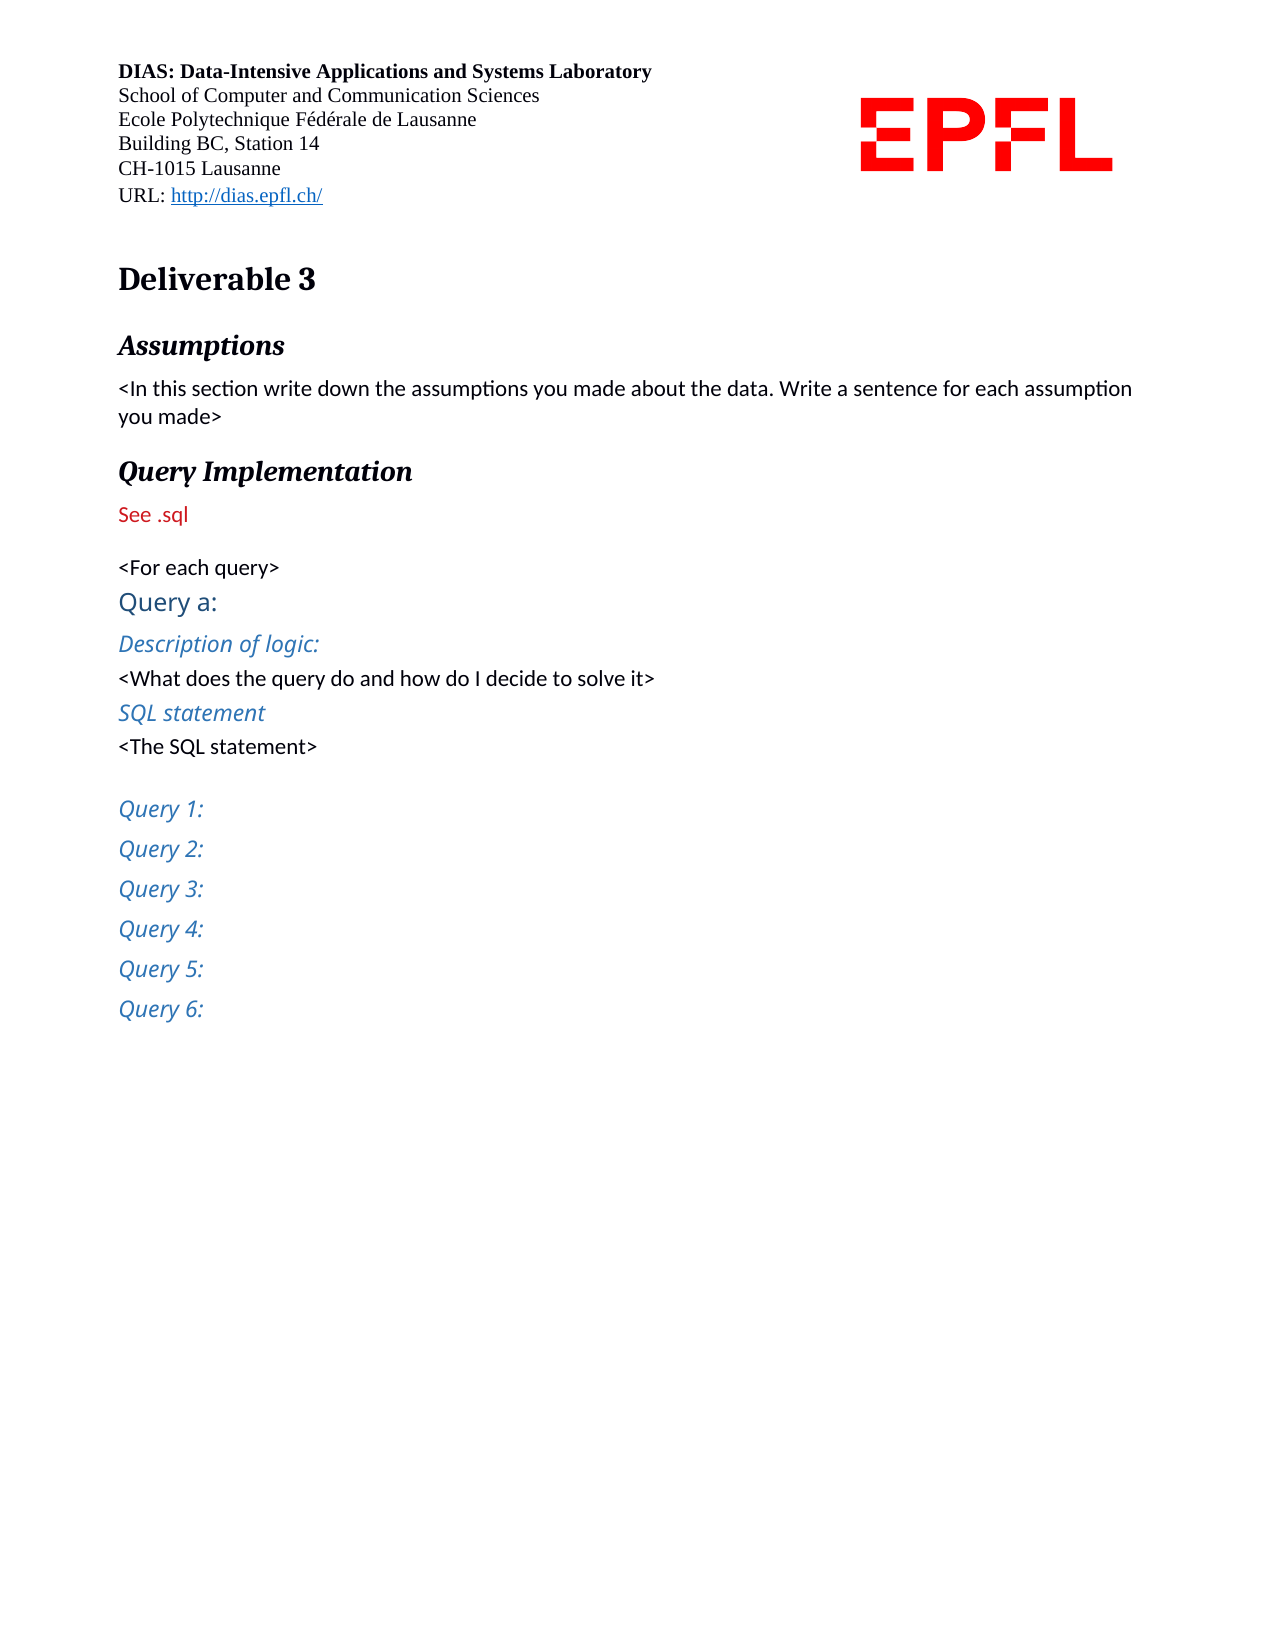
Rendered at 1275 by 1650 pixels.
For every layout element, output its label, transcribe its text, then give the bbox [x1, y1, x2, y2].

text <What does the query do and how do I decide to solve it> [118, 664, 1157, 692]
subtitle Description of logic: [118, 628, 1157, 659]
subtitle Query 6: [118, 993, 1157, 1024]
subtitle Deliverable 3 [118, 260, 1157, 298]
subtitle Assumptions [118, 329, 1157, 363]
text See .sql [118, 500, 1157, 528]
text <The SQL statement> [118, 732, 1157, 760]
subtitle SQL statement [118, 696, 1157, 728]
text <In this section write down the assumptions you made about the data. Write a sentence for each assumption you made> [118, 374, 1157, 430]
text <For each query> [118, 553, 1157, 581]
subtitle Query a: [118, 585, 1157, 619]
subtitle Query 4: [118, 913, 1157, 944]
subtitle Query Implementation [118, 455, 1157, 488]
picture [829, 67, 1143, 203]
subtitle Query 3: [118, 873, 1157, 904]
subtitle Query 1: [118, 793, 1157, 824]
subtitle Query 2: [118, 833, 1157, 864]
subtitle Query 5: [118, 953, 1157, 984]
